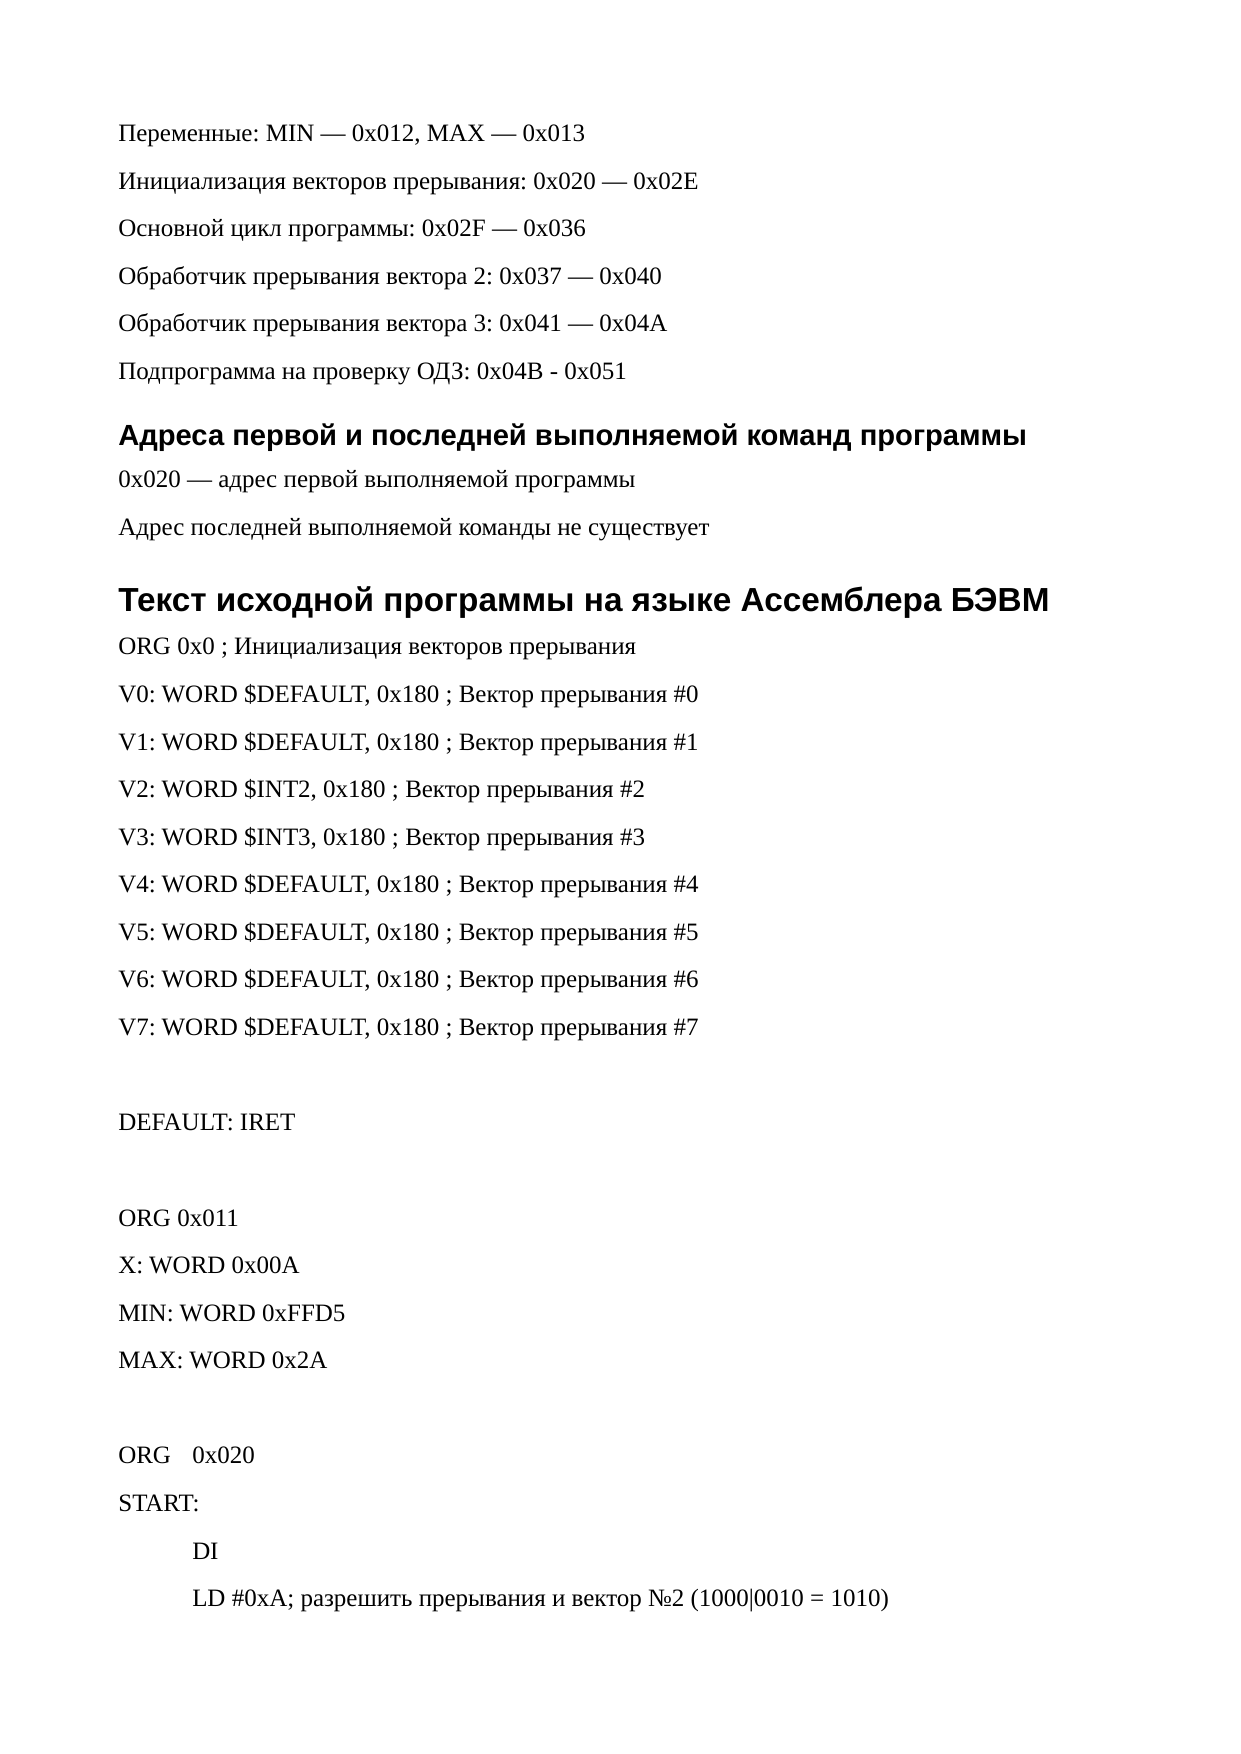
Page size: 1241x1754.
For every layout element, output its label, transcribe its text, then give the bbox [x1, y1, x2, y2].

text V7: WORD $DEFAULT, 0x180 ; Вектор прерывания #7 [118, 1012, 1122, 1041]
text Основной цикл программы: 0x02F — 0x036 [118, 213, 1122, 242]
text Обработчик прерывания вектора 2: 0x037 — 0x040 [118, 261, 1122, 290]
text START: [118, 1488, 1122, 1517]
text Адрес последней выполняемой команды не существует [118, 512, 1122, 541]
text V2: WORD $INT2, 0x180 ; Вектор прерывания #2 [118, 774, 1122, 803]
text MAX: WORD 0x2A [118, 1345, 1122, 1374]
text Подпрограмма на проверку ОДЗ: 0x04B - 0x051 [118, 356, 1122, 385]
text 0x020 — адрес первой выполняемой программы [118, 464, 1122, 493]
text LD #0xA; разрешить прерывания и вектор №2 (1000|0010 = 1010) [118, 1583, 1122, 1612]
text Обработчик прерывания вектора 3: 0x041 — 0x04A [118, 308, 1122, 337]
text ORG 0x020 [118, 1441, 1122, 1469]
text V3: WORD $INT3, 0x180 ; Вектор прерывания #3 [118, 822, 1122, 851]
text V5: WORD $DEFAULT, 0x180 ; Вектор прерывания #5 [118, 917, 1122, 946]
text DEFAULT: IRET [118, 1107, 1122, 1136]
text ORG 0x0 ; Инициализация векторов прерывания [118, 631, 1122, 660]
subtitle Адреса первой и последней выполняемой команд программы [118, 418, 1122, 452]
text V4: WORD $DEFAULT, 0x180 ; Вектор прерывания #4 [118, 869, 1122, 898]
text Инициализация векторов прерывания: 0x020 — 0x02E [118, 166, 1122, 194]
subtitle Текст исходной программы на языке Ассемблера БЭВМ [118, 580, 1122, 619]
text V1: WORD $DEFAULT, 0x180 ; Вектор прерывания #1 [118, 727, 1122, 755]
text X: WORD 0x00A [118, 1250, 1122, 1279]
text Переменные: MIN — 0x012, MAX — 0x013 [118, 118, 1122, 147]
text ORG 0x011 [118, 1203, 1122, 1231]
text MIN: WORD 0xFFD5 [118, 1298, 1122, 1327]
text V0: WORD $DEFAULT, 0x180 ; Вектор прерывания #0 [118, 679, 1122, 708]
text V6: WORD $DEFAULT, 0x180 ; Вектор прерывания #6 [118, 964, 1122, 993]
text DI [118, 1536, 1122, 1564]
